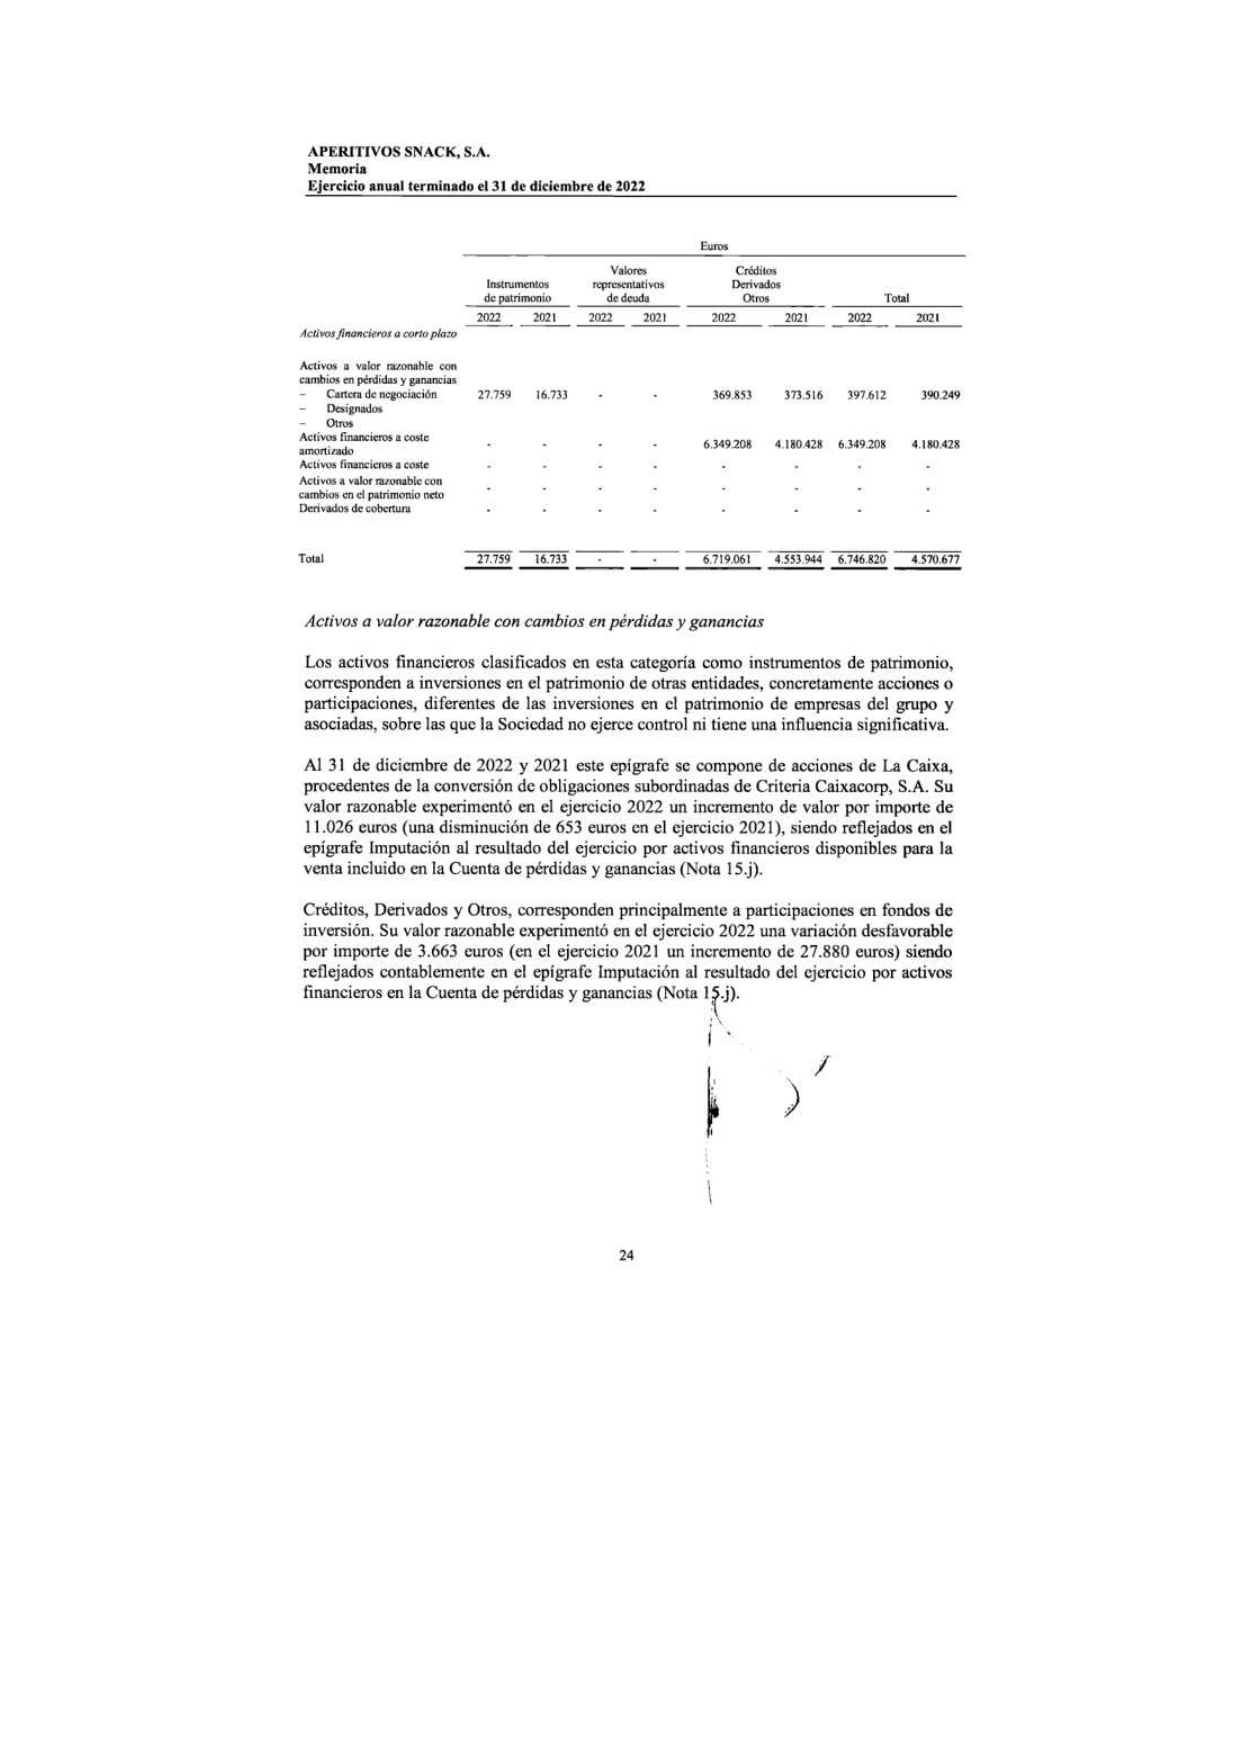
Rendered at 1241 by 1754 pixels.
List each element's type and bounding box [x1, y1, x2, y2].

picture [118, 0, 1123, 1420]
